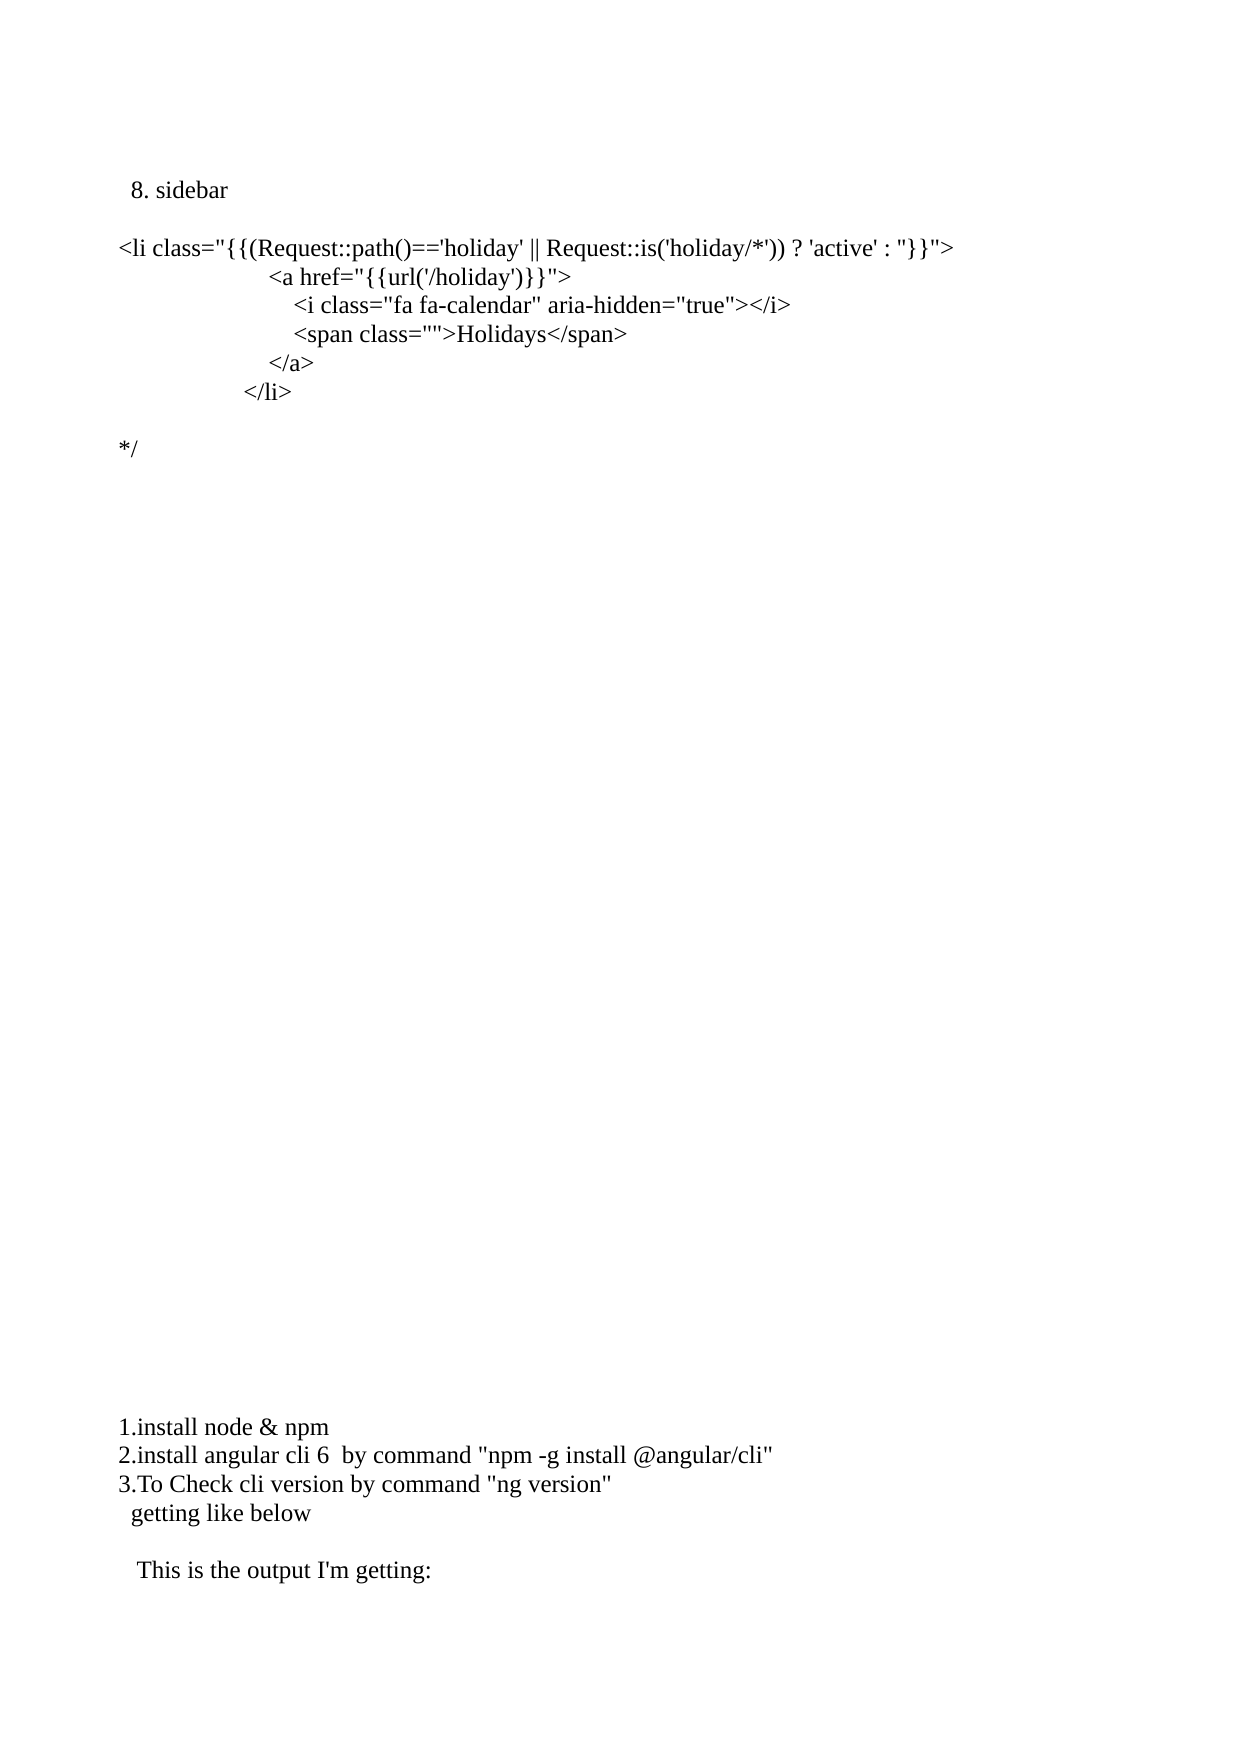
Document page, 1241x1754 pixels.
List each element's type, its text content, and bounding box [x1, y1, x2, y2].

text </a> [118, 348, 1122, 377]
text <li class="{{(Request::path()=='holiday' || Request::is('holiday/*')) ? 'active' : ''}}"> [118, 233, 1122, 262]
text <span class="">Holidays</span> [118, 319, 1122, 348]
text */ [118, 434, 1122, 463]
text 8. sidebar [118, 176, 1122, 204]
text </li> [118, 377, 1122, 406]
text 3.To Check cli version by command "ng version" [118, 1469, 1122, 1498]
text This is the output I'm getting: [118, 1556, 1122, 1584]
text <a href="{{url('/holiday')}}"> [118, 262, 1122, 291]
text 2.install angular cli 6 by command "npm -g install @angular/cli" [118, 1441, 1122, 1469]
text <i class="fa fa-calendar" aria-hidden="true"></i> [118, 291, 1122, 319]
text getting like below [118, 1498, 1122, 1527]
text 1.install node & npm [118, 1412, 1122, 1441]
